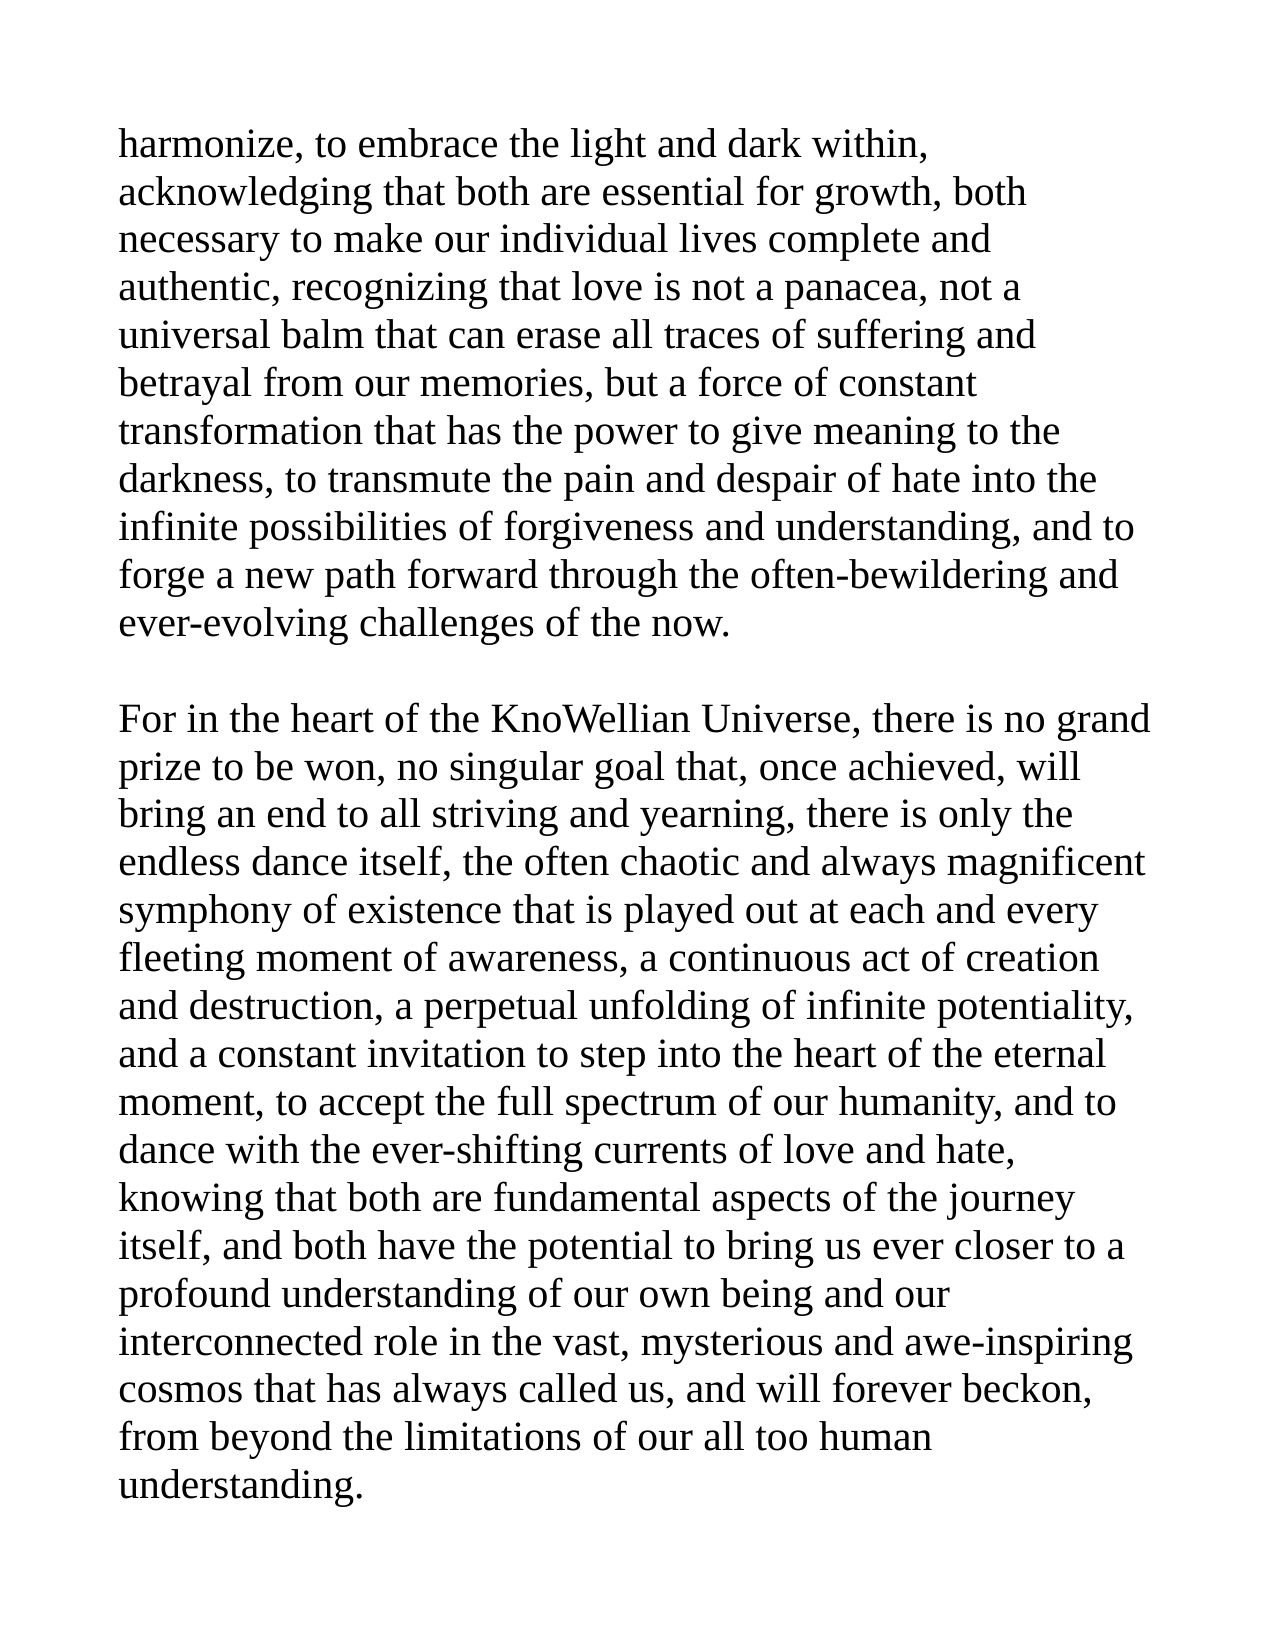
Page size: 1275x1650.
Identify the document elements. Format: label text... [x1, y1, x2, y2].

text harmonize, to embrace the light and dark within, acknowledging that both are essential for growth, both necessary to make our individual lives complete and authentic, recognizing that love is not a panacea, not a universal balm that can erase all traces of suffering and betrayal from our memories, but a force of constant transformation that has the power to give meaning to the darkness, to transmute the pain and despair of hate into the infinite possibilities of forgiveness and understanding, and to forge a new path forward through the often-bewildering and ever-evolving challenges of the now. [118, 118, 1157, 645]
text For in the heart of the KnoWellian Universe, there is no grand prize to be won, no singular goal that, once achieved, will bring an end to all striving and yearning, there is only the endless dance itself, the often chaotic and always magnificent symphony of existence that is played out at each and every fleeting moment of awareness, a continuous act of creation and destruction, a perpetual unfolding of infinite potentiality, and a constant invitation to step into the heart of the eternal moment, to accept the full spectrum of our humanity, and to dance with the ever-shifting currents of love and hate, knowing that both are fundamental aspects of the journey itself, and both have the potential to bring us ever closer to a profound understanding of our own being and our interconnected role in the vast, mysterious and awe-inspiring cosmos that has always called us, and will forever beckon, from beyond the limitations of our all too human understanding. [118, 693, 1157, 1508]
